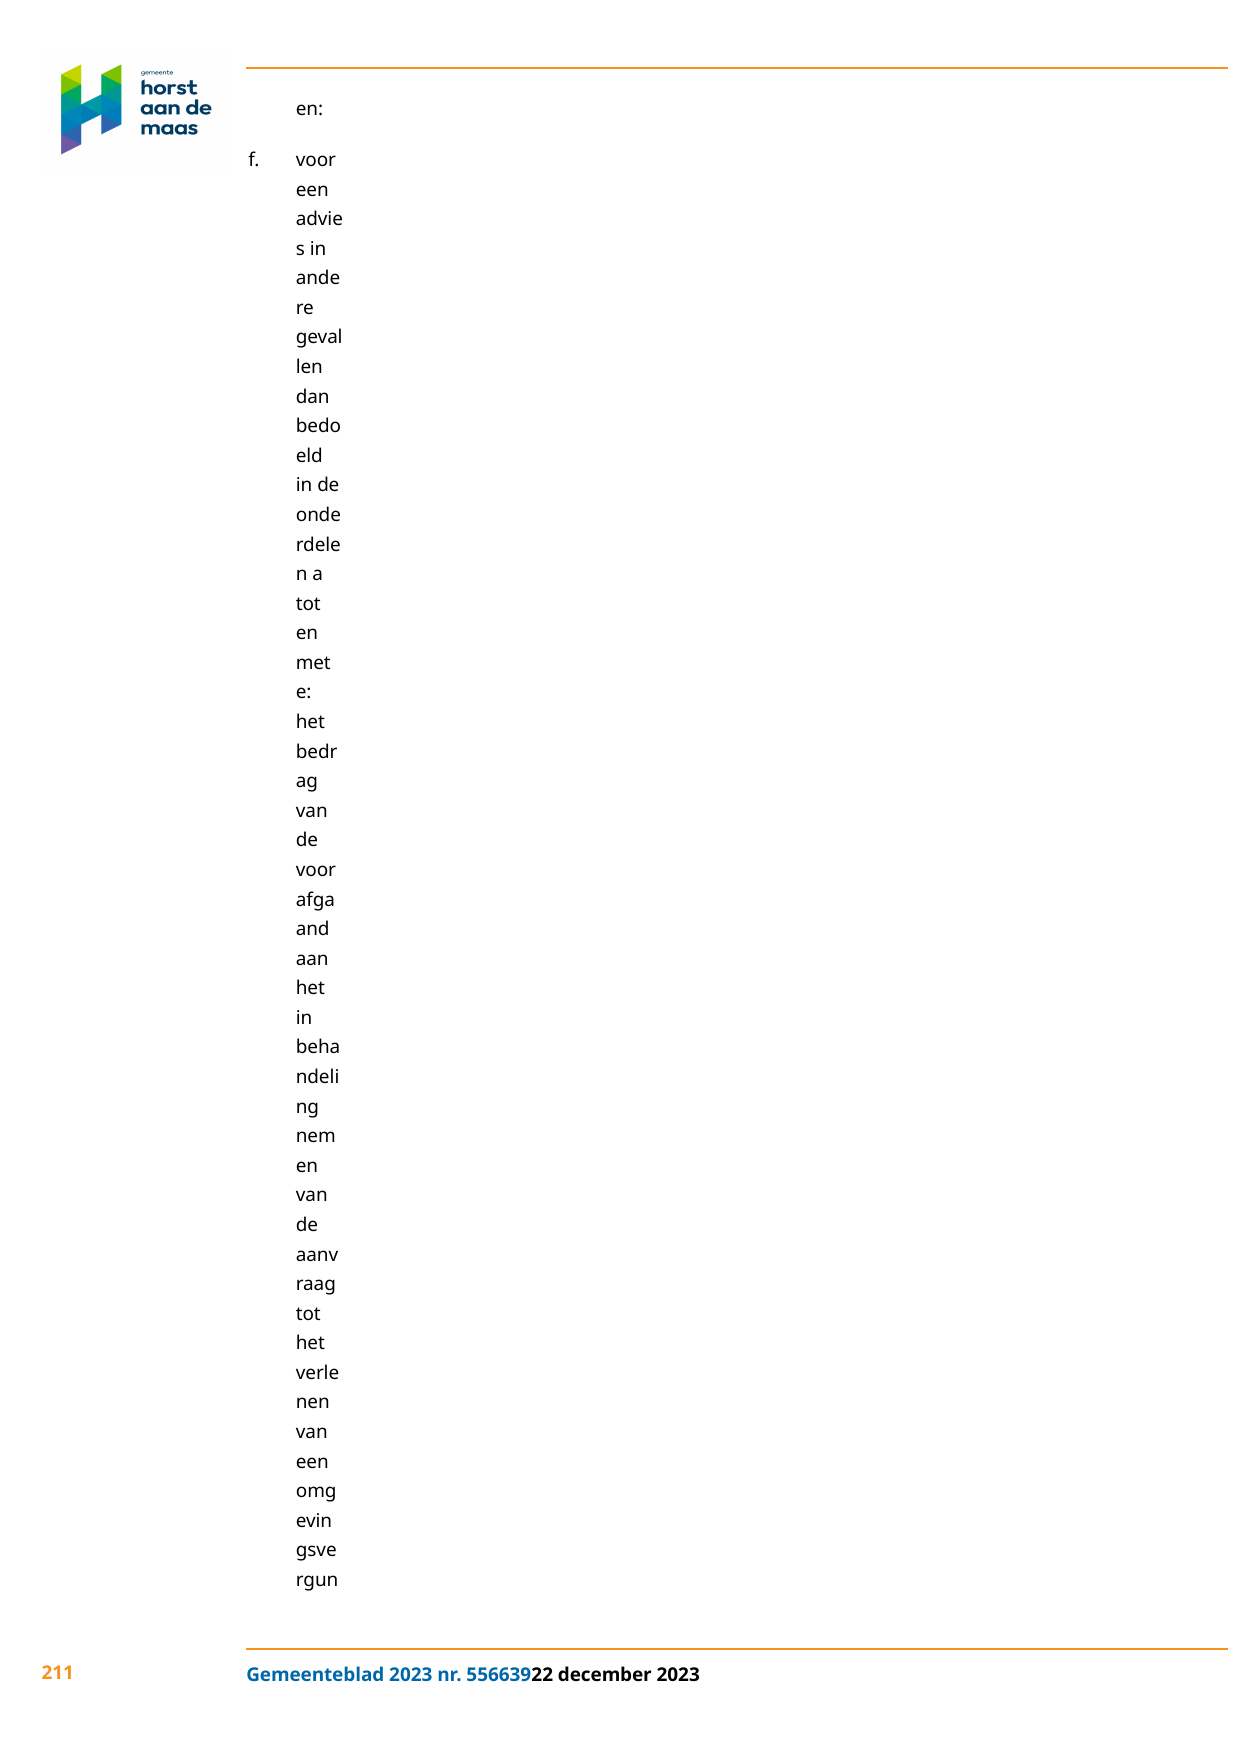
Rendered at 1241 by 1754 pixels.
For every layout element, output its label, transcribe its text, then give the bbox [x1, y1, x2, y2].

picture [41, 47, 231, 172]
table_cell [343, 121, 391, 146]
table_cell en: [296, 95, 343, 121]
table_cell f. [248, 146, 296, 1592]
table_cell [248, 121, 296, 146]
table_cell [343, 146, 391, 1592]
table_cell [296, 121, 343, 146]
table_cell [248, 95, 296, 121]
table_cell voor een advies in andere gevallen dan bedoeld in de onderdelen a tot en met e: het bedrag van de voorafgaand aan het in behandeling nemen van de aanvraag tot het verlenen van een omgevingsvergun [296, 146, 343, 1592]
table_cell [343, 95, 391, 121]
